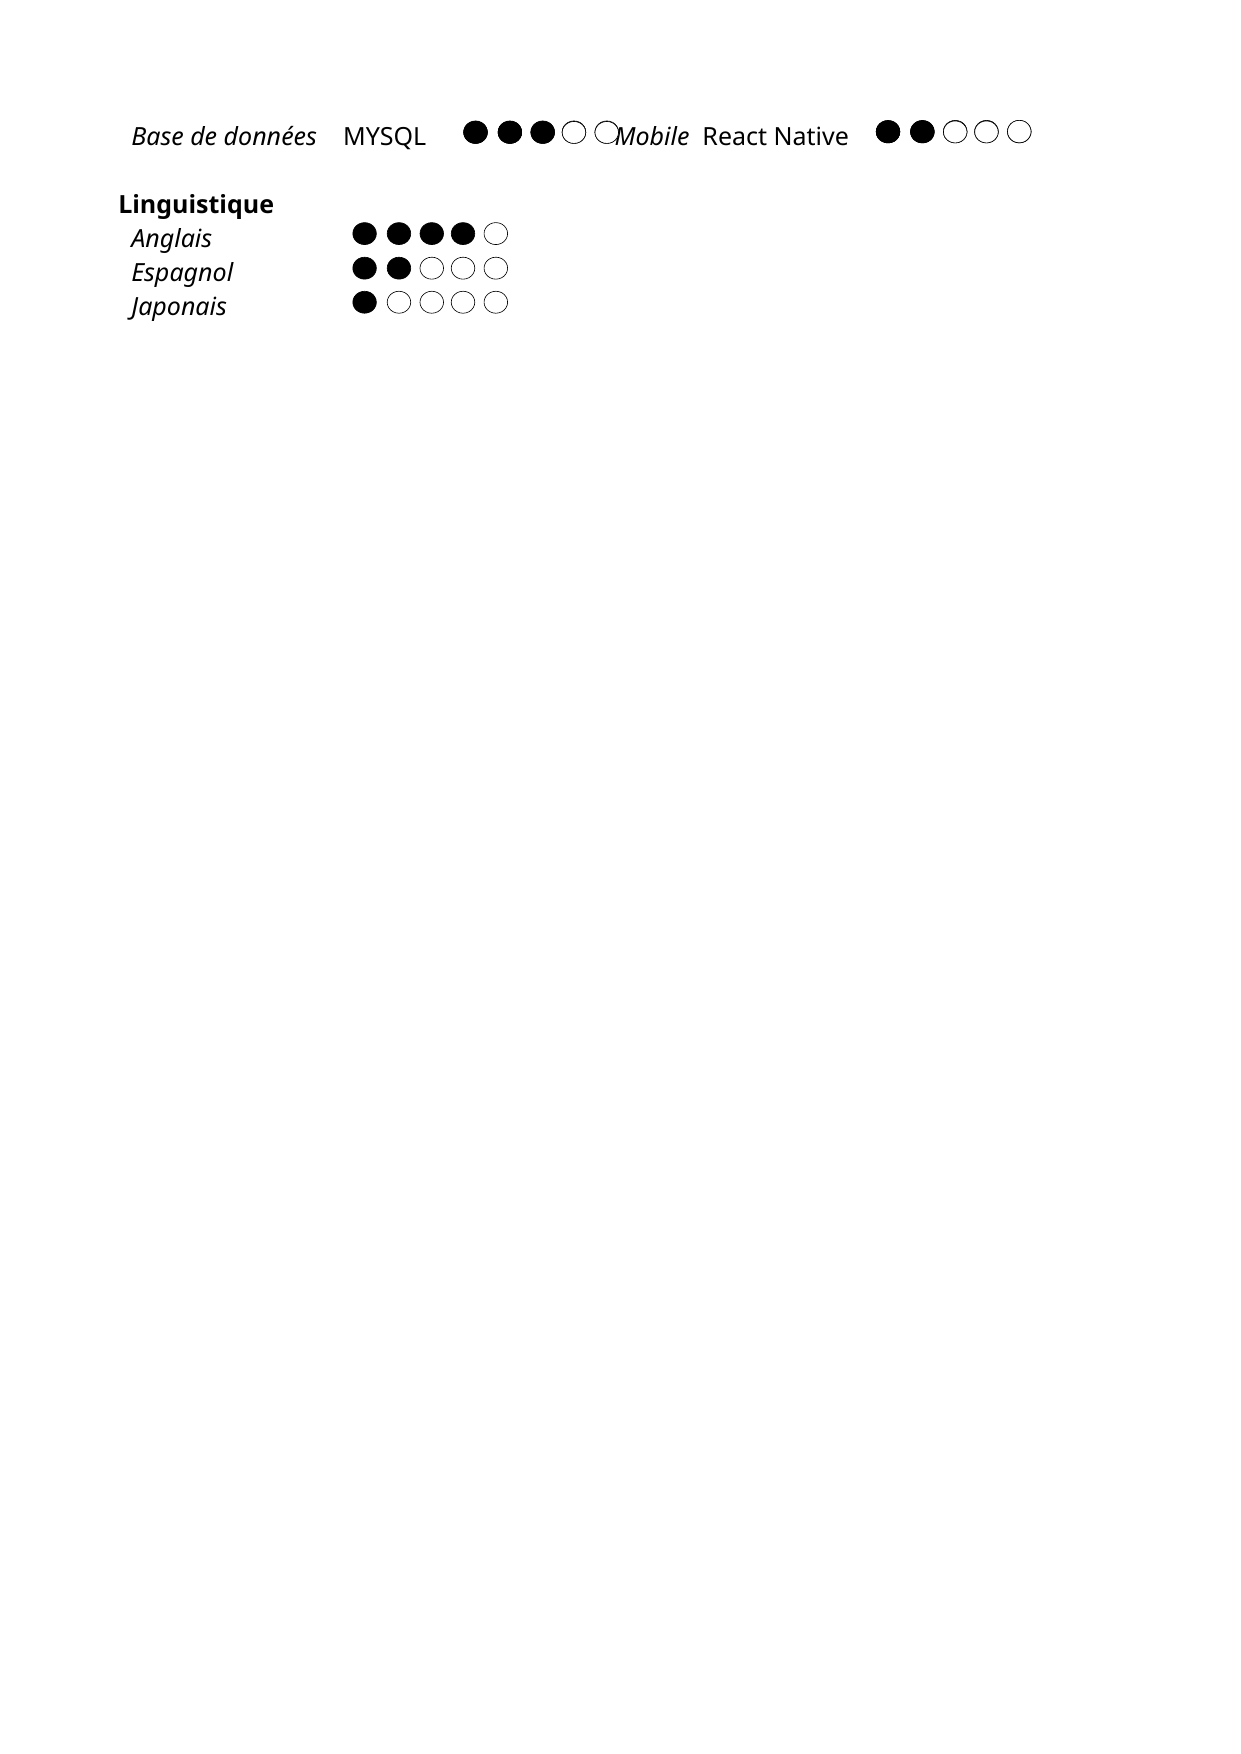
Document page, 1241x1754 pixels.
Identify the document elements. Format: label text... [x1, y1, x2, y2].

text Linguistique [118, 186, 1122, 220]
text Base de données MYSQL Mobile React Native [118, 118, 1122, 152]
text Anglais [118, 220, 1122, 254]
text Espagnol [118, 254, 1122, 288]
text Japonais [118, 288, 1122, 322]
